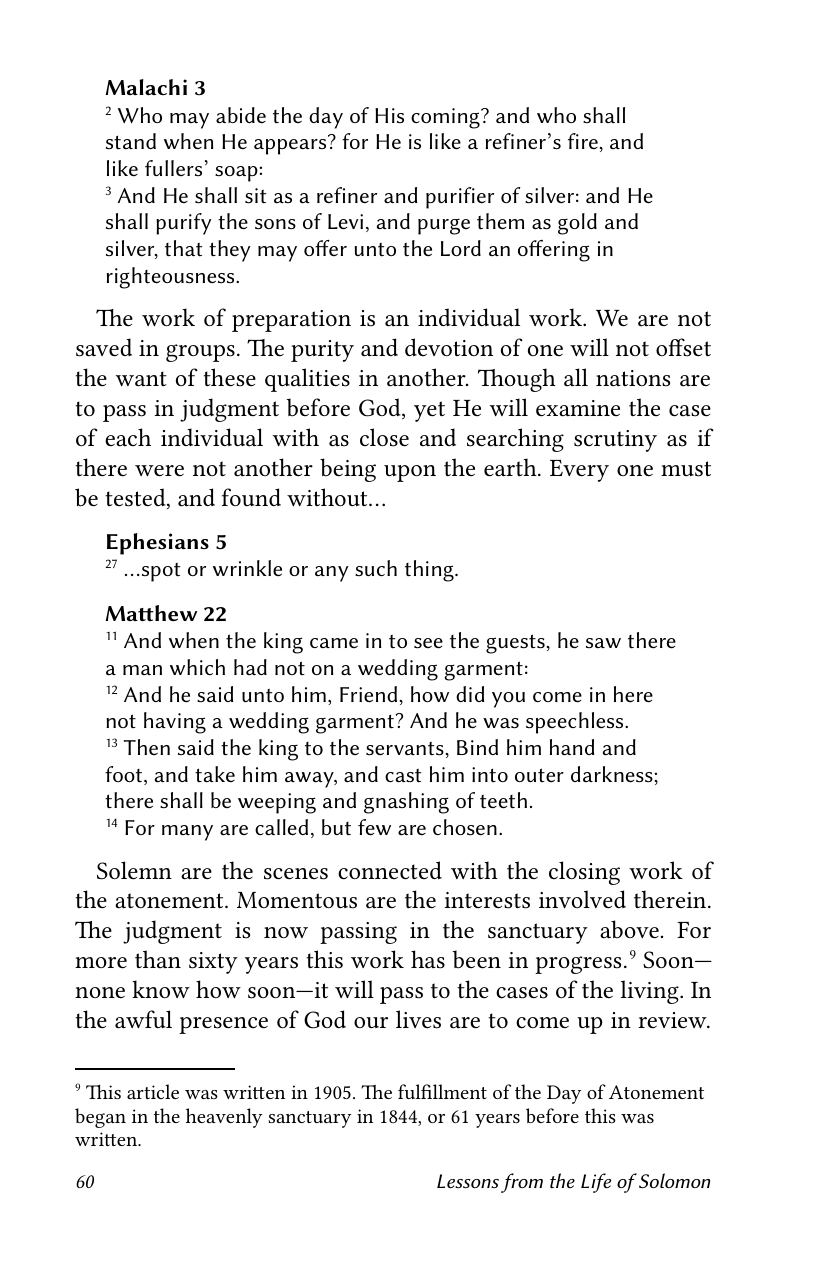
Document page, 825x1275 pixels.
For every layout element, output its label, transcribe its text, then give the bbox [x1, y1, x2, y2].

text 11 And when the king came in to see the guests, he saw there a man which had not on a wedding garment: [105, 628, 682, 681]
text 13 Then said the king to the servants, Bind him hand and foot, and take him away, and cast him into outer darkness; there shall be weeping and gnashing of teeth. [105, 735, 682, 814]
text This article was written in 1905. The fulfillment of the Day of Atonement began in the heavenly sanctuary in 1844, or 61 years before this was written. [75, 1081, 712, 1152]
text Ephesians 5 [105, 528, 712, 555]
text Solemn are the scenes connected with the closing work of the atonement. Momentous are the interests involved therein. The judgment is now passing in the sanctuary above. For more than sixty years this work has been in progress. Soon—none know how soon—it will pass to the cases of the living. In the awful presence of God our lives are to come up in review. [75, 857, 712, 1035]
text The work of preparation is an individual work. We are not saved in groups. The purity and devotion of one will not offset the want of these qualities in another. Though all nations are to pass in judgment before God, yet He will examine the case of each individual with as close and searching scrutiny as if there were not another being upon the earth. Every one must be tested, and found without… [75, 304, 712, 512]
text Matthew 22 [105, 601, 712, 627]
text Malachi 3 [105, 75, 712, 101]
text 14 For many are called, but few are chosen. [105, 815, 682, 841]
text 2 Who may abide the day of His coming? and who shall stand when He appears? for He is like a refiner’s fire, and like fullers’ soap: [105, 103, 682, 182]
text 3 And He shall sit as a refiner and purifier of silver: and He shall purify the sons of Levi, and purge them as gold and silver, that they may offer unto the Lord an offering in righteousness. [105, 183, 682, 289]
text 12 And he said unto him, Friend, how did you come in here not having a wedding garment? And he was speechless. [105, 682, 682, 734]
text 27 ...spot or wrinkle or any such thing. [105, 556, 682, 582]
